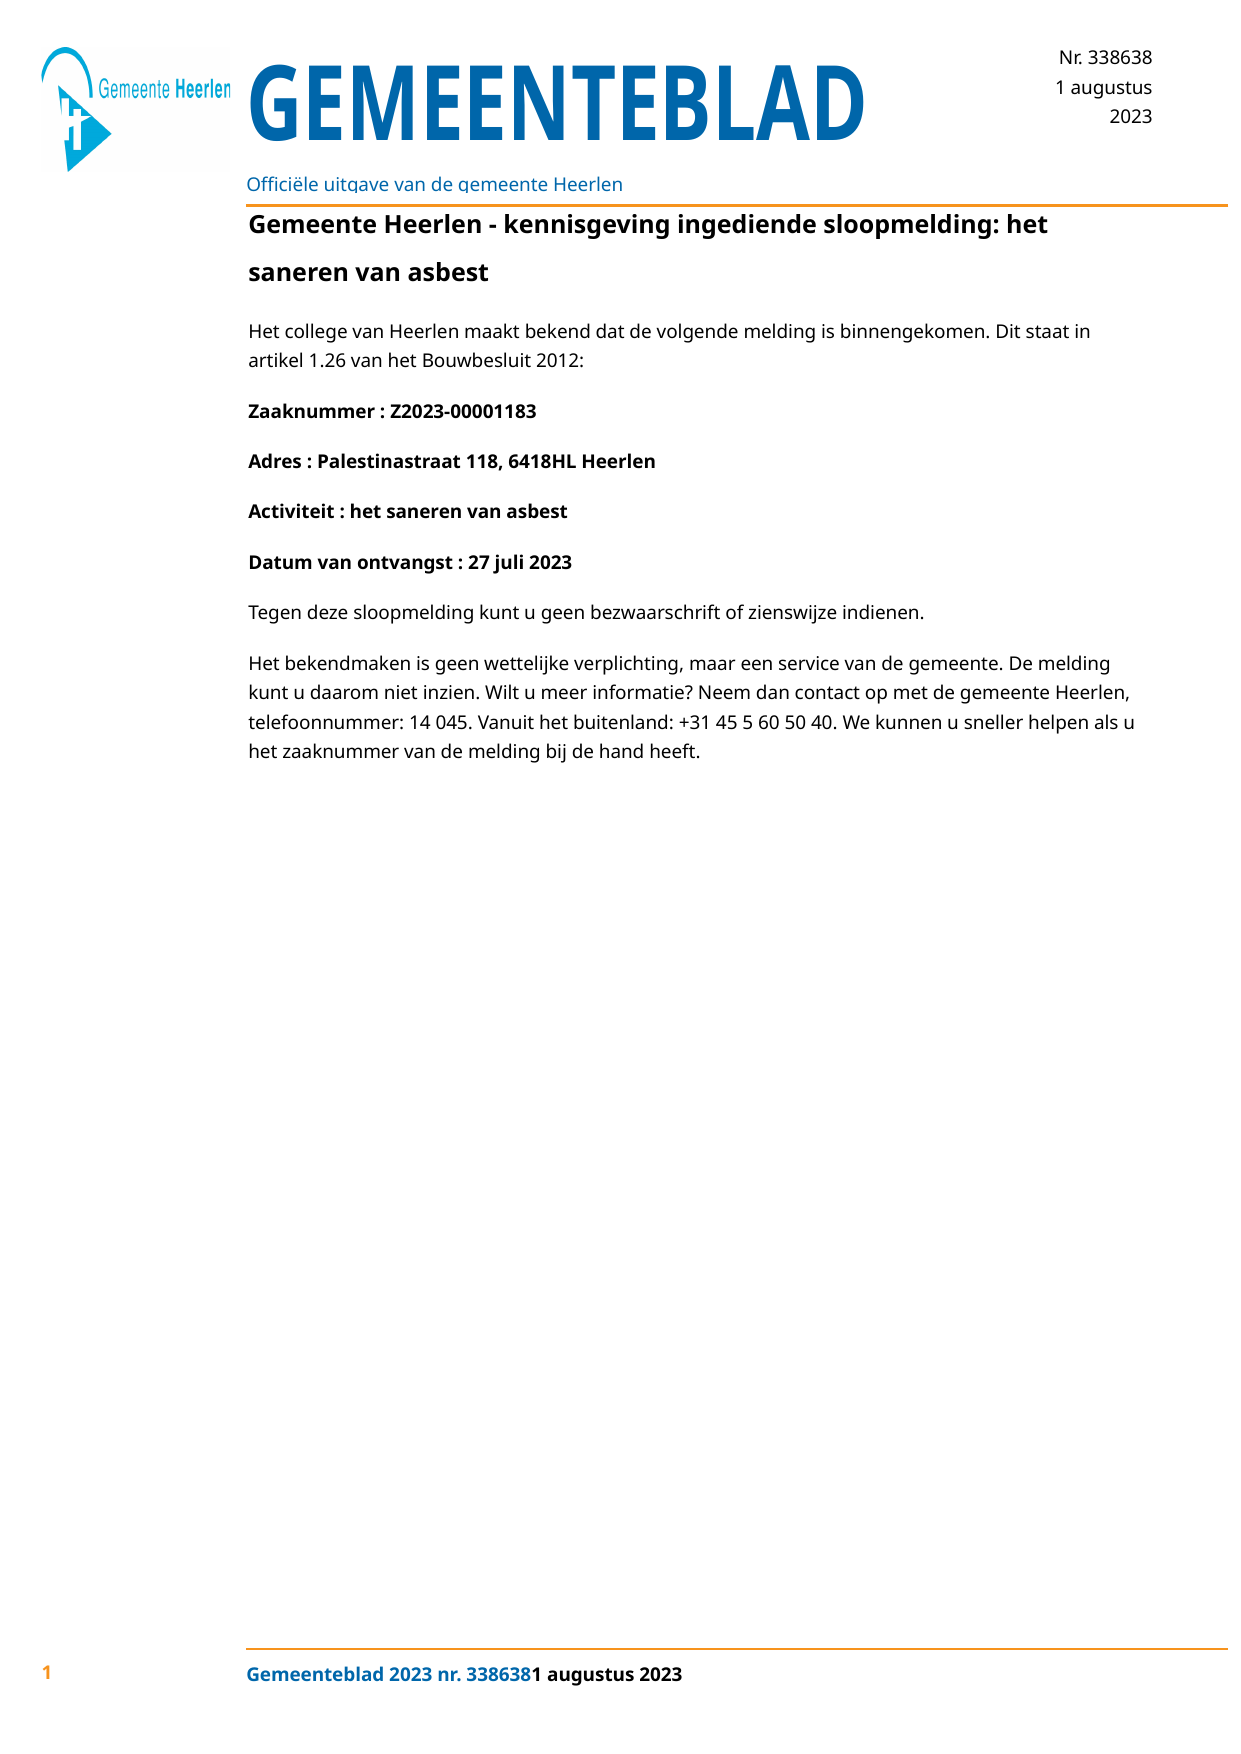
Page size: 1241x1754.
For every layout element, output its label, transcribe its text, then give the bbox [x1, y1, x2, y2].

text Tegen deze sloopmelding kunt u geen bezwaarschrift of zienswijze indienen. [248, 599, 1152, 625]
text Zaaknummer : Z2023-00001183 [248, 398, 1152, 424]
text Het bekendmaken is geen wettelijke verplichting, maar een service van de gemeente. De melding kunt u daarom niet inzien. Wilt u meer informatie? Neem dan contact op met de gemeente Heerlen, telefoonnummer: 14 045. Vanuit het buitenland: +31 45 5 60 50 40. We kunnen u sneller helpen als u het zaaknummer van de melding bij de hand heeft. [248, 650, 1152, 764]
text Adres : Palestinastraat 118, 6418HL Heerlen [248, 448, 1152, 474]
text Datum van ontvangst : 27 juli 2023 [248, 549, 1152, 575]
text Gemeente Heerlen - kennisgeving ingediende sloopmelding: het saneren van asbest [248, 207, 1152, 288]
picture [41, 47, 59, 70]
picture [41, 47, 231, 172]
text Het college van Heerlen maakt bekend dat de volgende melding is binnengekomen. Dit staat in artikel 1.26 van het Bouwbesluit 2012: [248, 318, 1152, 373]
text Activiteit : het saneren van asbest [248, 499, 1152, 524]
